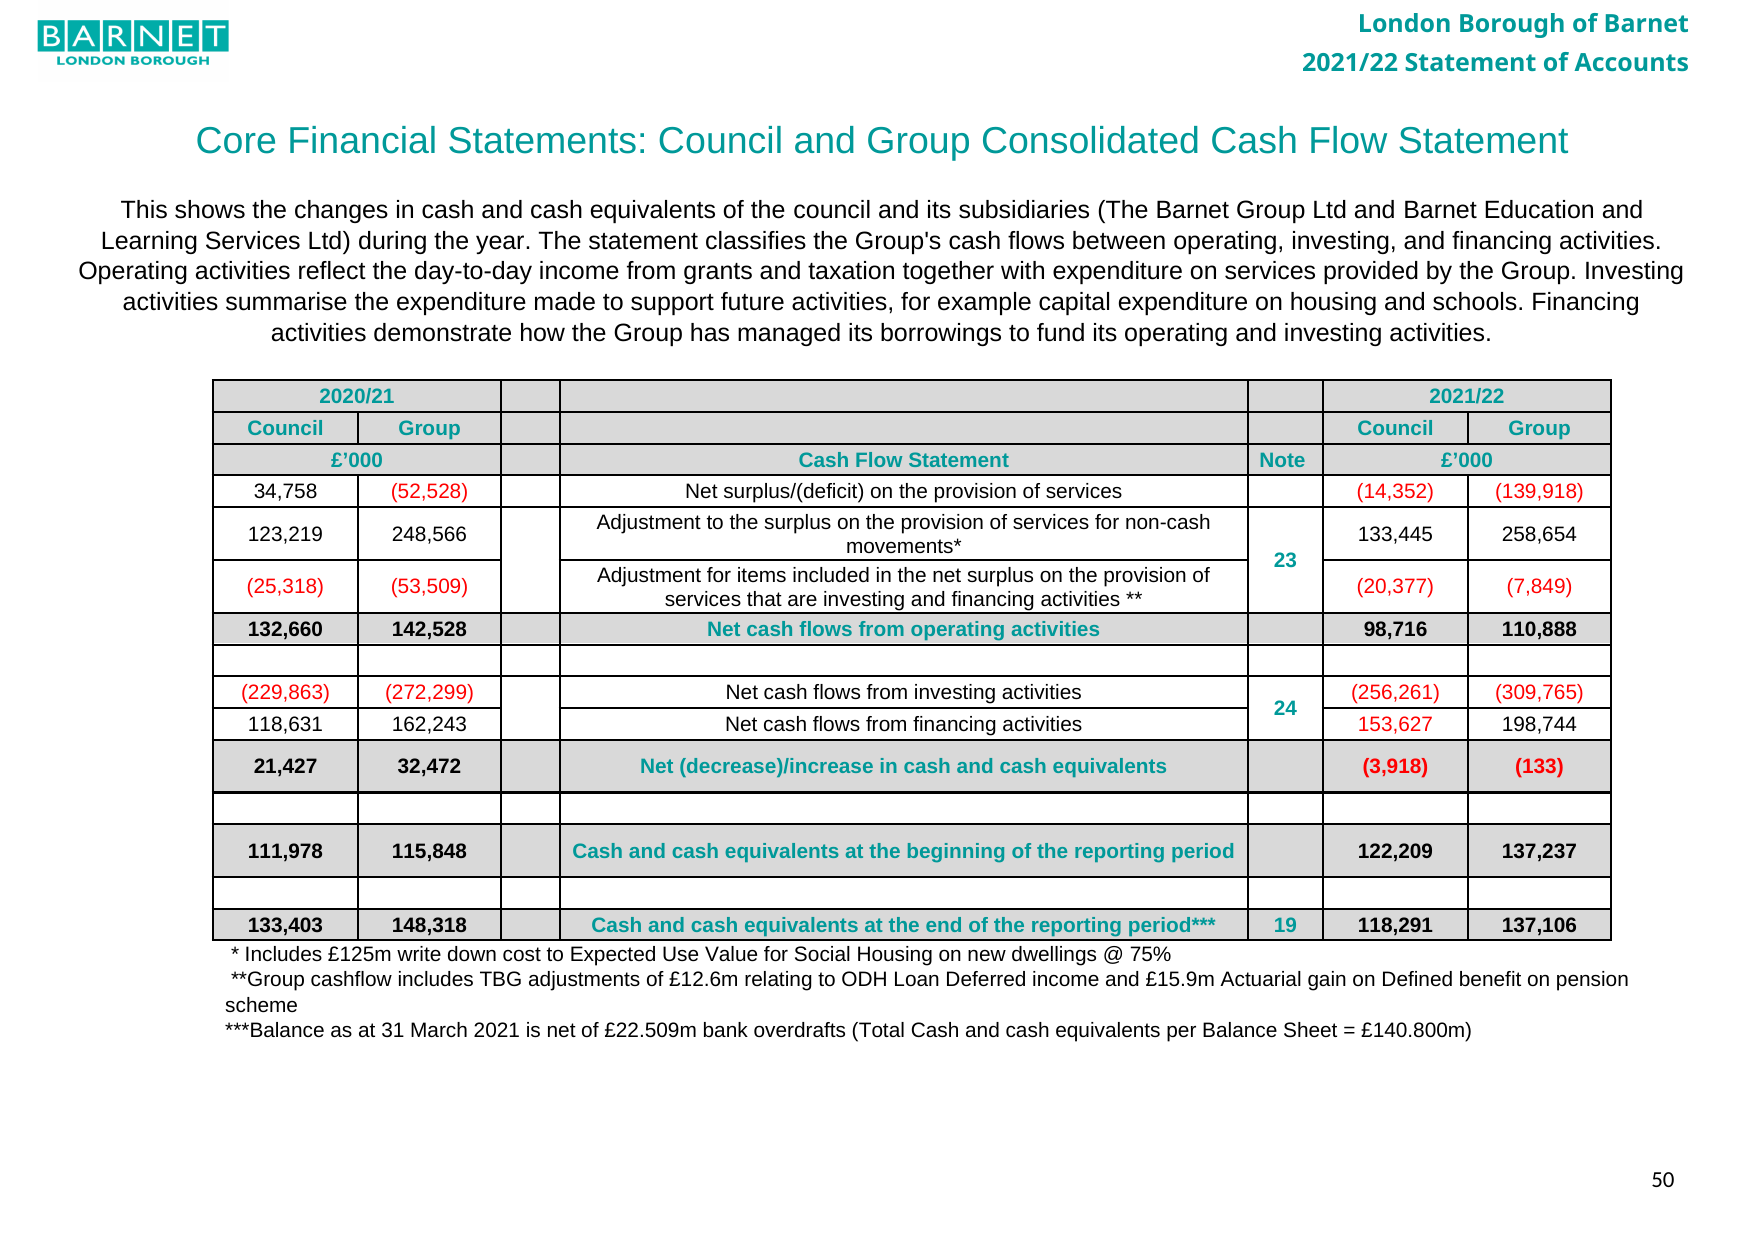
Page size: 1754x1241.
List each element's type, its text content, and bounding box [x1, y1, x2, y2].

table_cell 110,888 [1469, 614, 1610, 643]
table_cell (7,849) [1469, 561, 1610, 612]
table_cell [1469, 794, 1610, 823]
table_cell 111,978 [214, 825, 357, 876]
table_cell [502, 794, 559, 823]
table_cell [1469, 646, 1610, 675]
table_cell [1249, 878, 1322, 908]
text **Group cashflow includes TBG adjustments of £12.6m relating to ODH Loan Deferred income and £15.9m Actuarial gain on Defined benefit on pension scheme [225, 967, 1689, 1017]
table_cell [502, 825, 559, 876]
table_cell (25,318) [214, 561, 357, 612]
table_cell [1324, 646, 1467, 675]
table_cell [502, 614, 559, 643]
table_cell Adjustment for items included in the net surplus on the provision of services that are investing and financing activities ** [561, 561, 1247, 612]
table_cell [502, 445, 559, 474]
table_cell Net cash flows from financing activities [561, 709, 1247, 738]
table_cell [1249, 825, 1322, 876]
table_cell Net surplus/(deficit) on the provision of services [561, 476, 1247, 506]
table_cell 24 [1249, 677, 1322, 738]
table_cell £’000 [214, 445, 500, 474]
table_cell [1249, 614, 1322, 643]
table_cell (272,299) [359, 677, 500, 707]
table_cell [1249, 794, 1322, 823]
table_cell [502, 508, 559, 612]
table_cell Council [1324, 413, 1467, 443]
table_cell [561, 646, 1247, 675]
table_cell 198,744 [1469, 709, 1610, 738]
table_cell 123,219 [214, 508, 357, 559]
table_cell (14,352) [1324, 476, 1467, 506]
table_cell Net cash flows from investing activities [561, 677, 1247, 707]
table_cell Net cash flows from operating activities [561, 614, 1247, 643]
table_cell 19 [1249, 910, 1322, 939]
subtitle Core Financial Statements: Council and Group Consolidated Cash Flow Statement [75, 118, 1689, 161]
text This shows the changes in cash and cash equivalents of the council and its subsidiaries (The Barnet Group Ltd and Barnet Education and Learning Services Ltd) during the year. The statement classifies the Group's cash flows between operating, investing, and financing activities. Operating activities reflect the day-to-day income from grants and taxation together with expenditure on services provided by the Group. Investing activities summarise the expenditure made to support future activities, for example capital expenditure on housing and schools. Financing activities demonstrate how the Group has managed its borrowings to fund its operating and investing activities. [75, 195, 1689, 347]
table_cell 148,318 [359, 910, 500, 939]
table_cell 258,654 [1469, 508, 1610, 559]
table_cell (52,528) [359, 476, 500, 506]
table_cell Cash and cash equivalents at the beginning of the reporting period [561, 825, 1247, 876]
table_cell 98,716 [1324, 614, 1467, 643]
table_cell [214, 794, 357, 823]
table_cell 248,566 [359, 508, 500, 559]
table_cell 132,660 [214, 614, 357, 643]
table_header [561, 381, 1247, 411]
table_cell 142,528 [359, 614, 500, 643]
table_cell [1324, 794, 1467, 823]
table_cell Council [214, 413, 357, 443]
table_cell [502, 476, 559, 506]
table_cell 133,445 [1324, 508, 1467, 559]
table_cell [359, 794, 500, 823]
table_cell 34,758 [214, 476, 357, 506]
table_cell Note [1249, 445, 1322, 474]
table_cell 118,631 [214, 709, 357, 738]
table_cell (53,509) [359, 561, 500, 612]
table_cell [1324, 878, 1467, 908]
table_cell Cash Flow Statement [561, 445, 1247, 474]
table_cell (229,863) [214, 677, 357, 707]
table_cell 115,848 [359, 825, 500, 876]
table_cell [502, 878, 559, 908]
text ***Balance as at 31 March 2021 is net of £22.509m bank overdrafts (Total Cash and cash equivalents per Balance Sheet = £140.800m) [225, 1018, 1689, 1042]
table_cell [502, 413, 559, 443]
table_cell [561, 413, 1247, 443]
table_cell [359, 878, 500, 908]
table_cell 32,472 [359, 741, 500, 791]
table_cell [214, 646, 357, 675]
table_header [502, 381, 559, 411]
table_cell [561, 878, 1247, 908]
table_cell 137,237 [1469, 825, 1610, 876]
table_cell 122,209 [1324, 825, 1467, 876]
table_cell Net (decrease)/increase in cash and cash equivalents [561, 741, 1247, 791]
table_cell [1249, 741, 1322, 791]
table_cell [502, 741, 559, 791]
table_cell (133) [1469, 741, 1610, 791]
table_cell [1249, 646, 1322, 675]
table_cell Cash and cash equivalents at the end of the reporting period*** [561, 910, 1247, 939]
table_cell [1249, 476, 1322, 506]
text * Includes £125m write down cost to Expected Use Value for Social Housing on new dwellings @ 75% [225, 941, 1689, 965]
table_cell [1249, 413, 1322, 443]
table_cell 23 [1249, 508, 1322, 612]
table_cell 162,243 [359, 709, 500, 738]
table_cell (20,377) [1324, 561, 1467, 612]
table_cell 133,403 [214, 910, 357, 939]
table_header [1249, 381, 1322, 411]
table_cell [502, 646, 559, 675]
table_cell [502, 910, 559, 939]
table_cell (309,765) [1469, 677, 1610, 707]
table_cell [359, 646, 500, 675]
table_cell Adjustment to the surplus on the provision of services for non-cash movements* [561, 508, 1247, 559]
table_cell [214, 878, 357, 908]
table_cell Group [359, 413, 500, 443]
table_cell (3,918) [1324, 741, 1467, 791]
table_cell Group [1469, 413, 1610, 443]
table_cell 118,291 [1324, 910, 1467, 939]
table_cell 137,106 [1469, 910, 1610, 939]
table_cell [502, 677, 559, 738]
table_cell (256,261) [1324, 677, 1467, 707]
table_header 2021/22 [1324, 381, 1610, 411]
table_cell [1469, 878, 1610, 908]
table_cell [561, 794, 1247, 823]
table_cell 21,427 [214, 741, 357, 791]
table_cell (139,918) [1469, 476, 1610, 506]
table_cell £’000 [1324, 445, 1610, 474]
table_cell 153,627 [1324, 709, 1467, 738]
table_header 2020/21 [214, 381, 500, 411]
